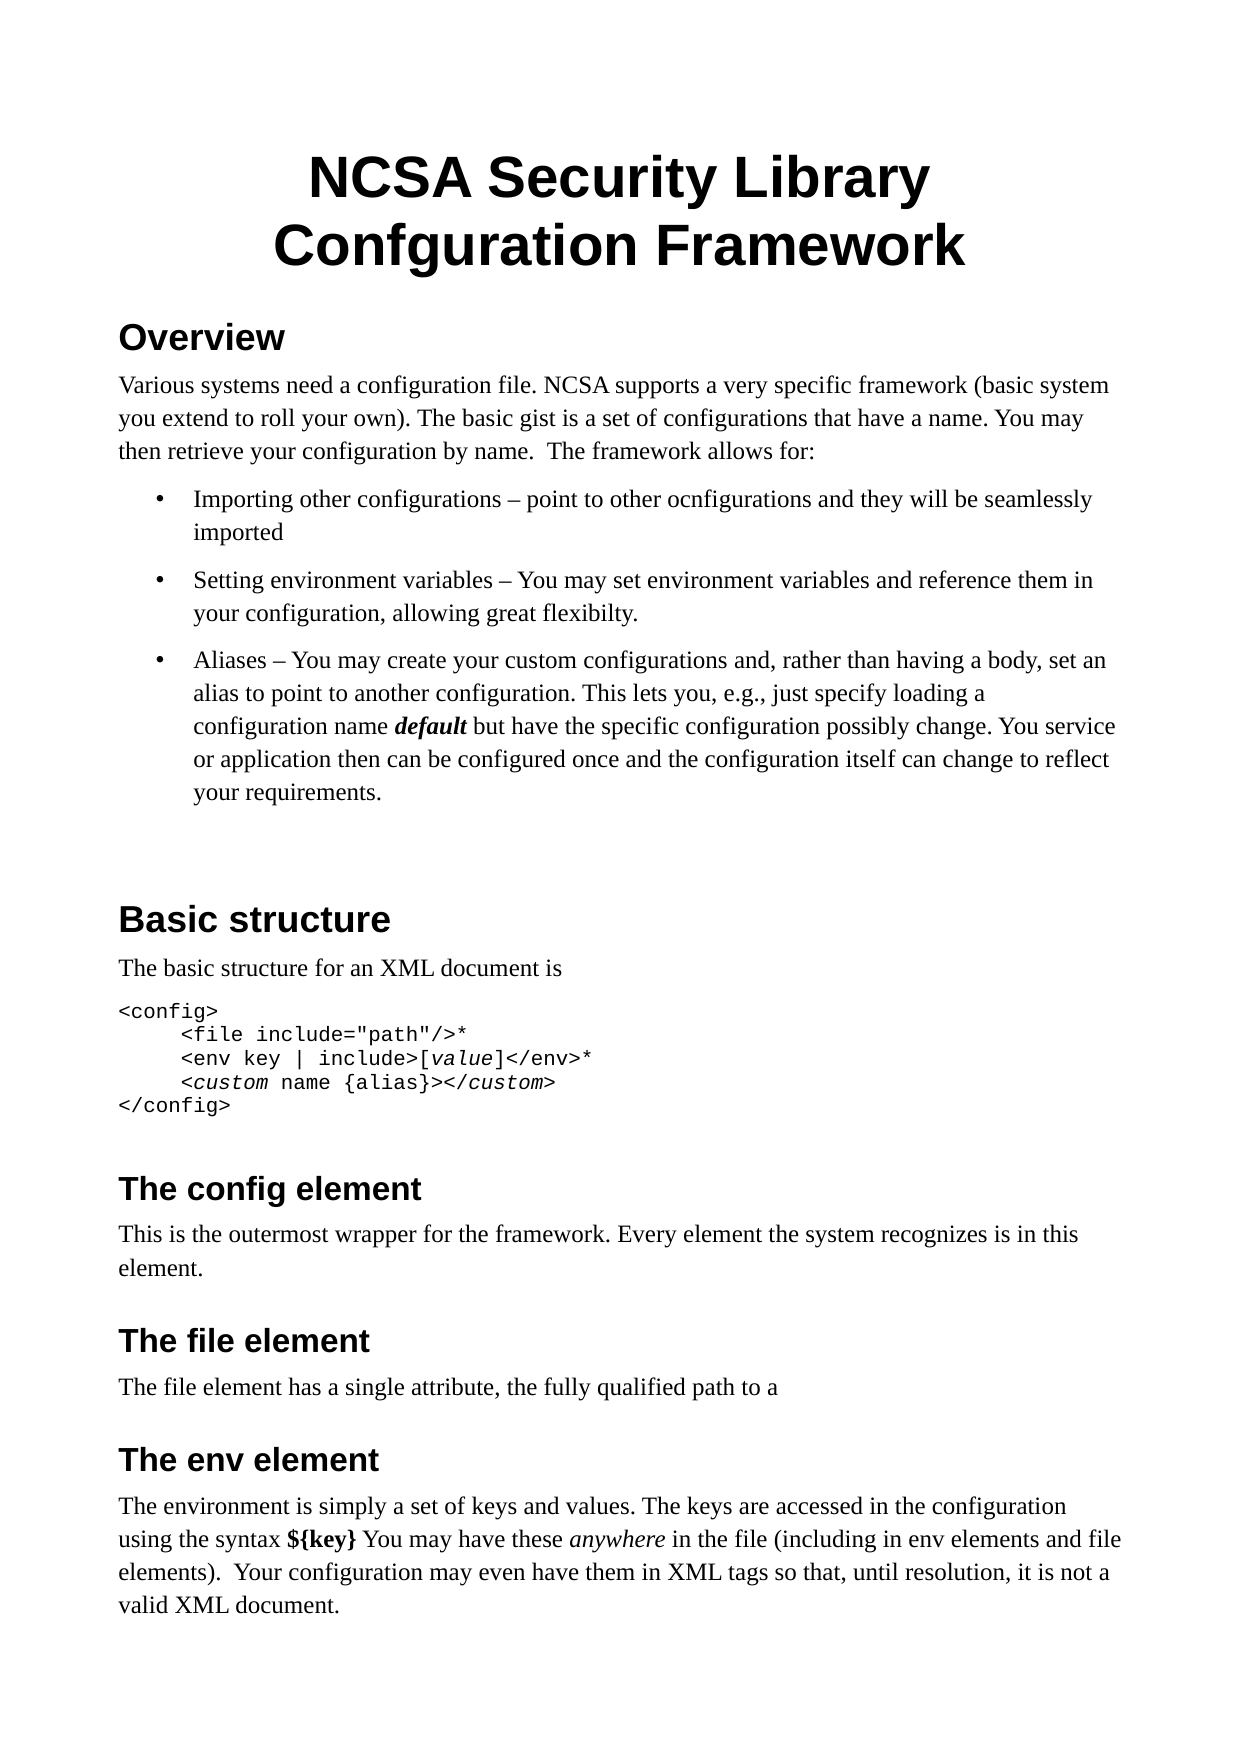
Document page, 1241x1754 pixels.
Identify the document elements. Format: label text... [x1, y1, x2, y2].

text <custom name {alias}></custom> [118, 1072, 1122, 1095]
list Setting environment variables – You may set environment variables and reference them in your configuration, allowing great flexibilty. [156, 565, 1122, 626]
text This is the outermost wrapper for the framework. Every element the system recognizes is in this element. [118, 1219, 1122, 1281]
subtitle The env element [118, 1440, 1122, 1479]
text The file element has a single attribute, the fully qualified path to a [118, 1372, 1122, 1401]
text Various systems need a configuration file. NCSA supports a very specific framework (basic system you extend to roll your own). The basic gist is a set of configurations that have a name. You may then retrieve your configuration by name. The framework allows for: [118, 370, 1122, 465]
text The environment is simply a set of keys and values. The keys are accessed in the configuration using the syntax ${key} You may have these anywhere in the file (including in env elements and file elements). Your configuration may even have them in XML tags so that, until resolution, it is not a valid XML document. [118, 1491, 1122, 1619]
text <config> [118, 1001, 1122, 1024]
text <env key | include>[value]</env>* [118, 1048, 1122, 1072]
text The basic structure for an XML document is [118, 953, 1122, 982]
subtitle The config element [118, 1169, 1122, 1207]
list Importing other configurations – point to other ocnfigurations and they will be seamlessly imported [156, 484, 1122, 546]
subtitle Basic structure [118, 898, 1122, 941]
title NCSA Security Library Confguration Framework [118, 143, 1122, 277]
subtitle The file element [118, 1321, 1122, 1359]
subtitle Overview [118, 315, 1122, 358]
text </config> [118, 1095, 1122, 1119]
list Aliases – You may create your custom configurations and, rather than having a body, set an alias to point to another configuration. This lets you, e.g., just specify loading a configuration name default but have the specific configuration possibly change. You service or application then can be configured once and the configuration itself can change to reflect your requirements. [156, 645, 1122, 806]
text <file include="path"/>* [118, 1024, 1122, 1048]
